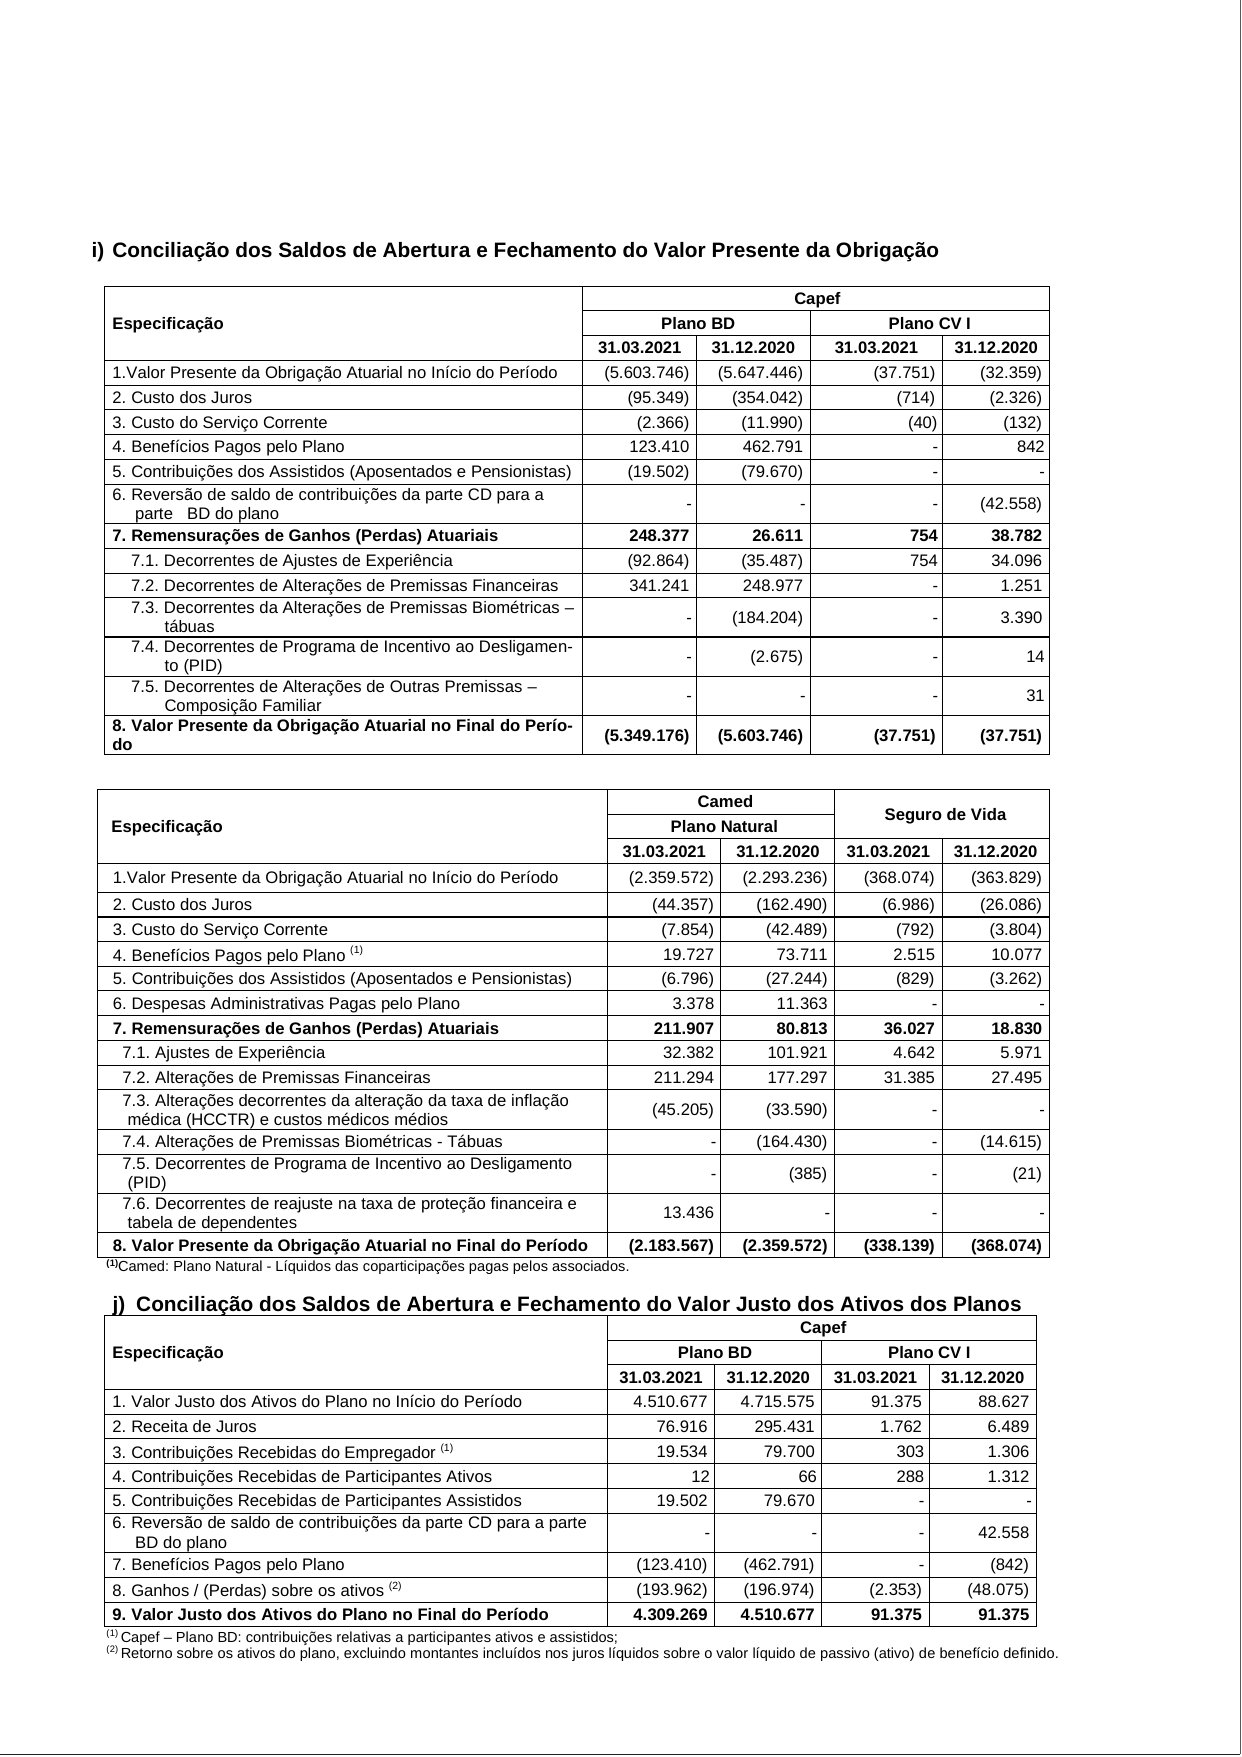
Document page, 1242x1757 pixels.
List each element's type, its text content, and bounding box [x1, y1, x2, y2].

table_header Especificação [105, 287, 582, 360]
table_cell 31.03.2021 [608, 1365, 714, 1389]
table_cell 31.03.2021 [608, 839, 720, 863]
table_cell (3.262) [943, 967, 1049, 990]
table_cell (2.293.236) [721, 864, 834, 892]
table_cell 6. Despesas Administrativas Pagas pelo Plano [98, 991, 607, 1015]
table_cell (35.487) [697, 549, 810, 572]
table_cell Plano BD [583, 311, 810, 335]
table_cell (164.430) [721, 1130, 834, 1153]
table_cell 5. Contribuições dos Assistidos (Aposentados e Pensionistas) [105, 460, 582, 483]
table_cell 31.12.2020 [697, 336, 810, 360]
table_cell 295.431 [715, 1415, 821, 1438]
table_cell (338.139) [835, 1233, 942, 1257]
table_cell (193.962) [608, 1578, 714, 1602]
table_cell 8. Valor Presente da Obrigação Atuarial no Final do Período [98, 1233, 607, 1257]
table_cell 1. Valor Justo dos Ativos do Plano no Início do Período [105, 1390, 607, 1414]
table_cell (368.074) [943, 1233, 1049, 1257]
table_cell 248.377 [583, 524, 696, 548]
table_cell (32.359) [943, 361, 1049, 385]
table_cell 31.03.2021 [583, 336, 696, 360]
table_cell 88.627 [930, 1390, 1036, 1414]
table_cell 31.12.2020 [943, 839, 1049, 863]
table_cell (184.204) [697, 598, 810, 636]
text j) Conciliação dos Saldos de Abertura e Fechamento do Valor Justo dos Ativos dos Planos [112, 1292, 1225, 1315]
table_cell 31.03.2021 [811, 336, 942, 360]
table_cell 14 [943, 638, 1049, 676]
table_cell 38.782 [943, 524, 1049, 548]
table_cell 10.077 [943, 942, 1049, 966]
table_cell 1.306 [930, 1439, 1036, 1463]
table_cell 80.813 [721, 1016, 834, 1040]
table_cell 7. Remensurações de Ganhos (Perdas) Atuariais [98, 1016, 607, 1040]
table_cell 7.1. Ajustes de Experiência [98, 1041, 607, 1065]
table_cell - [608, 1130, 720, 1153]
table_cell 6. Reversão de saldo de contribuições da parte CD para a parte BD do plano [105, 1514, 607, 1552]
table_cell 36.027 [835, 1016, 942, 1040]
table_cell 66 [715, 1464, 821, 1488]
table_cell 79.670 [715, 1489, 821, 1513]
table_cell (829) [835, 967, 942, 990]
table_cell (368.074) [835, 864, 942, 892]
table_cell 101.921 [721, 1041, 834, 1065]
table_cell 32.382 [608, 1041, 720, 1065]
table_cell (354.042) [697, 386, 810, 409]
table_header Seguro de Vida [835, 790, 1049, 838]
table_cell 13.436 [608, 1194, 720, 1232]
text (1)Camed: Plano Natural - Líquidos das coparticipações pagas pelos associados. [106, 1258, 1225, 1275]
table_cell (26.086) [943, 893, 1049, 916]
table_cell (3.804) [943, 918, 1049, 941]
table_cell 31.385 [835, 1066, 942, 1089]
table_cell - [811, 460, 942, 483]
table_cell 3.378 [608, 991, 720, 1015]
table_cell 76.916 [608, 1415, 714, 1438]
table_cell (2.675) [697, 638, 810, 676]
table_cell - [835, 1155, 942, 1193]
table_cell 2. Custo dos Juros [98, 893, 607, 916]
table_cell (2.183.567) [608, 1233, 720, 1257]
table_cell (6.796) [608, 967, 720, 990]
table_cell 91.375 [930, 1603, 1036, 1626]
table_cell (196.974) [715, 1578, 821, 1602]
table_cell - [811, 677, 942, 715]
table_cell 18.830 [943, 1016, 1049, 1040]
table_cell 303 [822, 1439, 929, 1463]
table_cell (37.751) [943, 716, 1049, 754]
table_cell 5. Contribuições Recebidas de Participantes Assistidos [105, 1489, 607, 1513]
table_cell 1.251 [943, 574, 1049, 597]
table_cell - [930, 1489, 1036, 1513]
table_cell - [822, 1489, 929, 1513]
table_cell 4.642 [835, 1041, 942, 1065]
table_cell - [943, 460, 1049, 483]
table_cell 7.5. Decorrentes de Programa de Incentivo ao Desligamento (PID) [98, 1155, 607, 1193]
table_cell - [943, 991, 1049, 1015]
table_cell (842) [930, 1553, 1036, 1577]
table_cell 1.762 [822, 1415, 929, 1438]
table_cell (42.489) [721, 918, 834, 941]
table_cell 79.700 [715, 1439, 821, 1463]
table_cell 4.510.677 [608, 1390, 714, 1414]
table_cell 7. Remensurações de Ganhos (Perdas) Atuariais [105, 524, 582, 548]
table_cell (132) [943, 410, 1049, 434]
table_cell 7.4. Decorrentes de Programa de Incentivo ao Desligamen- to (PID) [105, 638, 582, 676]
table_cell (2.326) [943, 386, 1049, 409]
table_cell (6.986) [835, 893, 942, 916]
table_cell (40) [811, 410, 942, 434]
table_cell - [583, 677, 696, 715]
table_header Camed [608, 790, 834, 813]
table_header Especificação [105, 1316, 607, 1389]
table_cell - [583, 638, 696, 676]
table_cell (363.829) [943, 864, 1049, 892]
table_cell (45.205) [608, 1090, 720, 1129]
table_cell (79.670) [697, 460, 810, 483]
table_cell 288 [822, 1464, 929, 1488]
table_header Capef [583, 287, 1049, 310]
table_cell (2.359.572) [608, 864, 720, 892]
table_cell - [697, 485, 810, 523]
table_cell 31 [943, 677, 1049, 715]
table_cell 7. Benefícios Pagos pelo Plano [105, 1553, 607, 1577]
table_cell 34.096 [943, 549, 1049, 572]
table_cell - [943, 1090, 1049, 1129]
table_cell - [835, 991, 942, 1015]
table_cell - [822, 1553, 929, 1577]
table_cell (5.603.746) [697, 716, 810, 754]
table_cell 42.558 [930, 1514, 1036, 1552]
table_cell Plano CV I [811, 311, 1049, 335]
table_cell - [608, 1155, 720, 1193]
text (2) Retorno sobre os ativos do plano, excluindo montantes incluídos nos juros líquidos sobre o valor líquido de passivo (ativo) de benefício definido. [106, 1645, 1225, 1662]
table_cell 3.390 [943, 598, 1049, 636]
table_header Capef [608, 1316, 1036, 1339]
table_cell 5. Contribuições dos Assistidos (Aposentados e Pensionistas) [98, 967, 607, 990]
table_cell 8. Valor Presente da Obrigação Atuarial no Final do Perío- do [105, 716, 582, 754]
table_cell - [835, 1130, 942, 1153]
table_cell (2.366) [583, 410, 696, 434]
table_cell - [822, 1514, 929, 1552]
table_cell (19.502) [583, 460, 696, 483]
table_cell - [721, 1194, 834, 1232]
table_cell 7.2. Alterações de Premissas Financeiras [98, 1066, 607, 1089]
text i) Conciliação dos Saldos de Abertura e Fechamento do Valor Presente da Obrigação [91, 238, 1225, 261]
table_cell 4. Benefícios Pagos pelo Plano [105, 435, 582, 459]
table_cell 4. Benefícios Pagos pelo Plano (1) [98, 942, 607, 966]
table_cell - [811, 598, 942, 636]
table_cell - [715, 1514, 821, 1552]
table_cell (7.854) [608, 918, 720, 941]
table_cell 7.2. Decorrentes de Alterações de Premissas Financeiras [105, 574, 582, 597]
table_cell - [811, 485, 942, 523]
table_cell Plano BD [608, 1341, 821, 1364]
table_cell - [811, 435, 942, 459]
table_cell (462.791) [715, 1553, 821, 1577]
table_cell 248.977 [697, 574, 810, 597]
table_cell 2.515 [835, 942, 942, 966]
table_cell - [583, 598, 696, 636]
table_header Especificação [98, 790, 607, 863]
table_cell 19.502 [608, 1489, 714, 1513]
table_cell 1.312 [930, 1464, 1036, 1488]
table_cell (714) [811, 386, 942, 409]
table_cell - [583, 485, 696, 523]
table_cell 7.3. Alterações decorrentes da alteração da taxa de inflação médica (HCCTR) e custos médicos médios [98, 1090, 607, 1129]
table_cell 3. Contribuições Recebidas do Empregador (1) [105, 1439, 607, 1463]
table_cell 3. Custo do Serviço Corrente [98, 918, 607, 941]
table_cell 91.375 [822, 1603, 929, 1626]
table_cell 31.12.2020 [943, 336, 1049, 360]
table_cell 1.Valor Presente da Obrigação Atuarial no Início do Período [105, 361, 582, 385]
table_cell 2. Custo dos Juros [105, 386, 582, 409]
table_cell 211.907 [608, 1016, 720, 1040]
table_cell 8. Ganhos / (Perdas) sobre os ativos (2) [105, 1578, 607, 1602]
table_cell (48.075) [930, 1578, 1036, 1602]
table_cell - [811, 574, 942, 597]
table_cell 2. Receita de Juros [105, 1415, 607, 1438]
table_cell 7.1. Decorrentes de Ajustes de Experiência [105, 549, 582, 572]
table_cell (792) [835, 918, 942, 941]
table_cell (385) [721, 1155, 834, 1193]
table_cell 6. Reversão de saldo de contribuições da parte CD para a parte BD do plano [105, 485, 582, 523]
table_cell (11.990) [697, 410, 810, 434]
table_cell 341.241 [583, 574, 696, 597]
table_cell (14.615) [943, 1130, 1049, 1153]
table_cell (42.558) [943, 485, 1049, 523]
table_cell (44.357) [608, 893, 720, 916]
table_cell 31.03.2021 [822, 1365, 929, 1389]
table_cell 4. Contribuições Recebidas de Participantes Ativos [105, 1464, 607, 1488]
table_cell (5.349.176) [583, 716, 696, 754]
table_cell 31.03.2021 [835, 839, 942, 863]
table_cell Plano Natural [608, 815, 834, 838]
table_cell (5.603.746) [583, 361, 696, 385]
table_cell (37.751) [811, 361, 942, 385]
table_cell 462.791 [697, 435, 810, 459]
table_cell (92.864) [583, 549, 696, 572]
table_cell 754 [811, 549, 942, 572]
table_cell (123.410) [608, 1553, 714, 1577]
table_cell 7.3. Decorrentes da Alterações de Premissas Biométricas – tábuas [105, 598, 582, 636]
table_cell - [697, 677, 810, 715]
table_cell - [811, 638, 942, 676]
table_cell - [943, 1194, 1049, 1232]
table_cell 177.297 [721, 1066, 834, 1089]
table_cell 11.363 [721, 991, 834, 1015]
table_cell (2.353) [822, 1578, 929, 1602]
table_cell 211.294 [608, 1066, 720, 1089]
table_cell 31.12.2020 [930, 1365, 1036, 1389]
table_cell (27.244) [721, 967, 834, 990]
table_cell 3. Custo do Serviço Corrente [105, 410, 582, 434]
table_cell 4.510.677 [715, 1603, 821, 1626]
table_cell 27.495 [943, 1066, 1049, 1089]
table_cell 19.534 [608, 1439, 714, 1463]
table_cell Plano CV I [822, 1341, 1036, 1364]
table_cell 1.Valor Presente da Obrigação Atuarial no Início do Período [98, 864, 607, 892]
table_cell 4.715.575 [715, 1390, 821, 1414]
table_cell (95.349) [583, 386, 696, 409]
table_cell - [835, 1090, 942, 1129]
table_cell 7.4. Alterações de Premissas Biométricas - Tábuas [98, 1130, 607, 1153]
table_cell 754 [811, 524, 942, 548]
table_cell - [608, 1514, 714, 1552]
table_cell 31.12.2020 [715, 1365, 821, 1389]
table_cell 6.489 [930, 1415, 1036, 1438]
table_cell 26.611 [697, 524, 810, 548]
table_cell 842 [943, 435, 1049, 459]
table_cell 12 [608, 1464, 714, 1488]
table_cell 4.309.269 [608, 1603, 714, 1626]
table_cell (33.590) [721, 1090, 834, 1129]
table_cell 19.727 [608, 942, 720, 966]
table_cell (21) [943, 1155, 1049, 1193]
table_cell (37.751) [811, 716, 942, 754]
table_cell 7.5. Decorrentes de Alterações de Outras Premissas – Composição Familiar [105, 677, 582, 715]
table_cell 7.6. Decorrentes de reajuste na taxa de proteção financeira e tabela de dependentes [98, 1194, 607, 1232]
table_cell 5.971 [943, 1041, 1049, 1065]
table_cell 31.12.2020 [721, 839, 834, 863]
table_cell (2.359.572) [721, 1233, 834, 1257]
table_cell - [835, 1194, 942, 1232]
table_cell (162.490) [721, 893, 834, 916]
table_cell (5.647.446) [697, 361, 810, 385]
table_cell 73.711 [721, 942, 834, 966]
text (1) Capef – Plano BD: contribuições relativas a participantes ativos e assistidos; [106, 1627, 1225, 1645]
table_cell 9. Valor Justo dos Ativos do Plano no Final do Período [105, 1603, 607, 1626]
table_cell 91.375 [822, 1390, 929, 1414]
table_cell 123.410 [583, 435, 696, 459]
